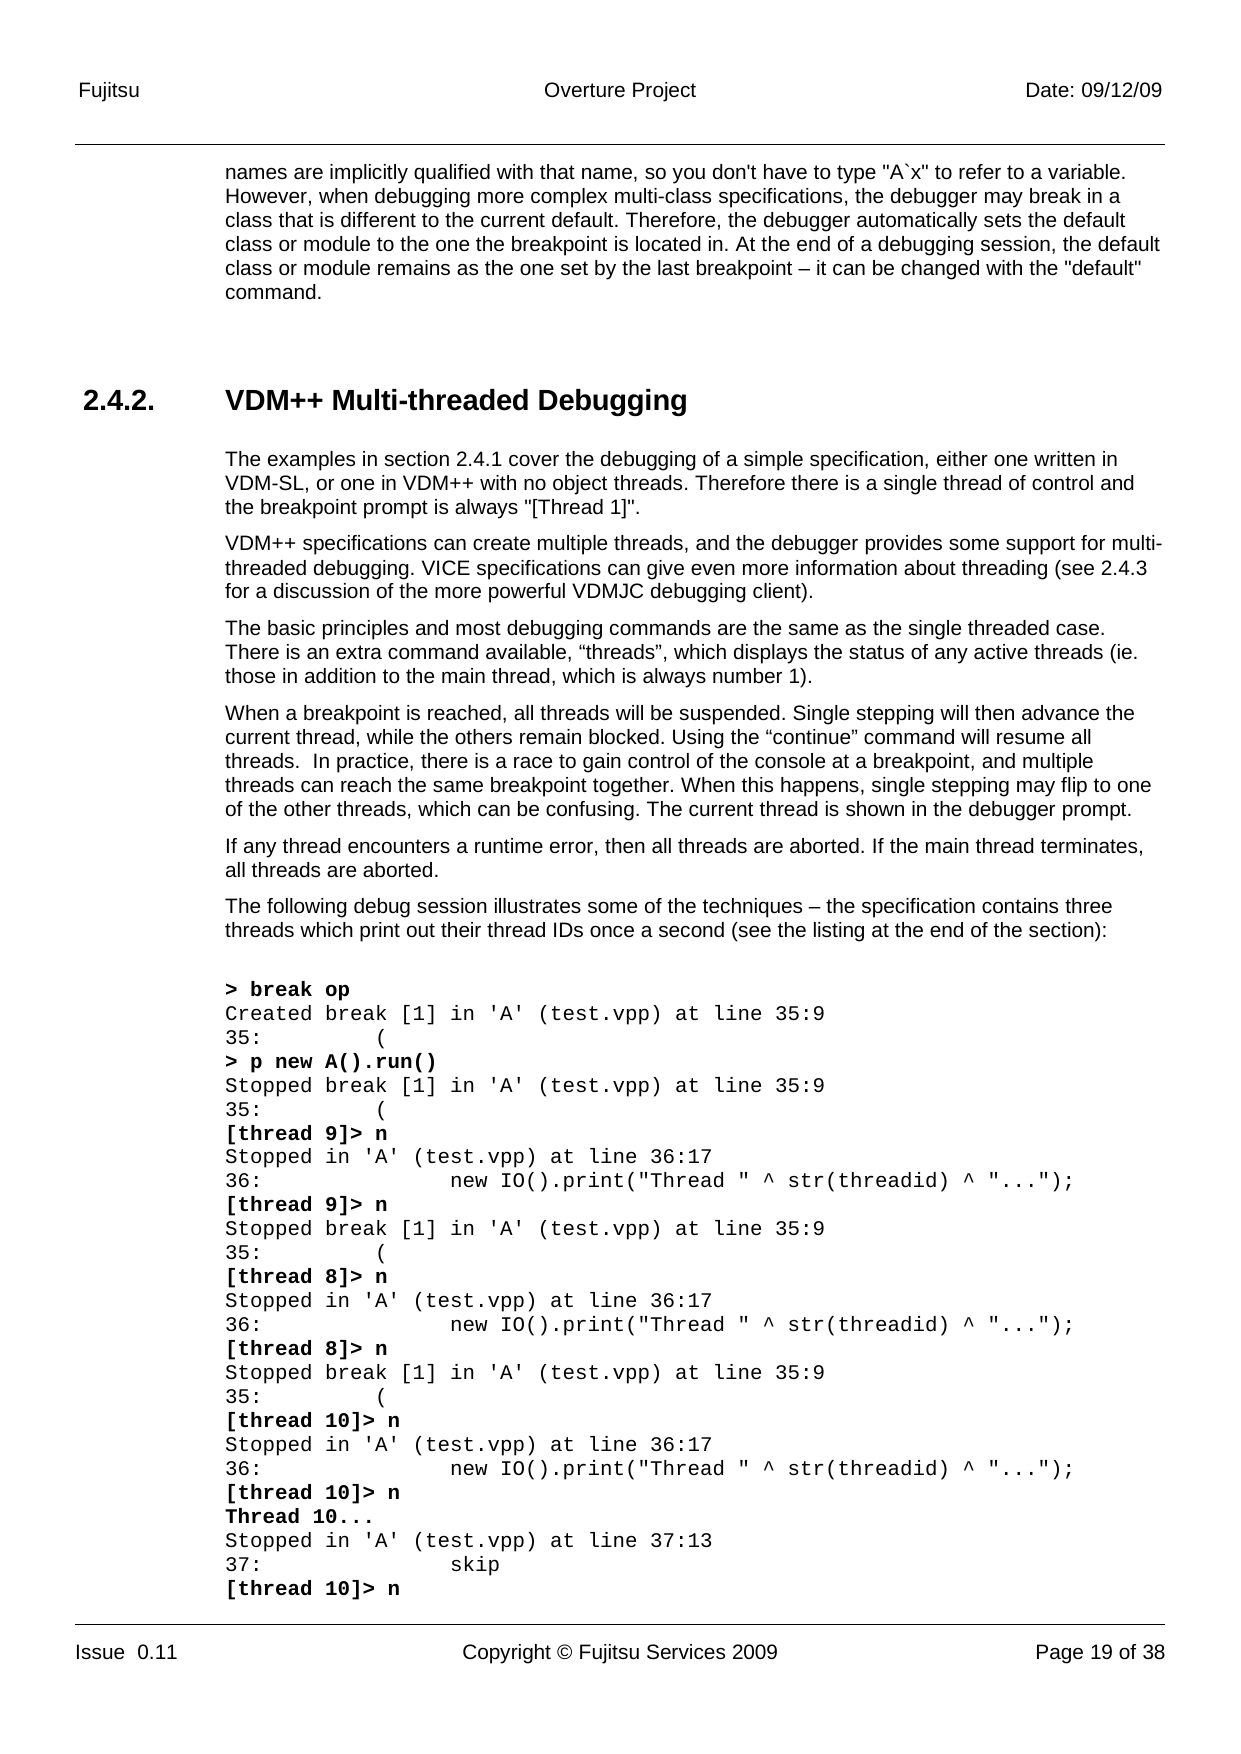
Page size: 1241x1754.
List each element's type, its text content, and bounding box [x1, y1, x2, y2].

text 36: new IO().print("Thread " ^ str(threadid) ^ "..."); [225, 1170, 1165, 1194]
text [thread 8]> n [225, 1338, 1165, 1362]
text Stopped break [1] in 'A' (test.vpp) at line 35:9 [225, 1074, 1165, 1098]
text 35: ( [225, 1242, 1165, 1266]
text Stopped in 'A' (test.vpp) at line 36:17 [225, 1146, 1165, 1170]
text names are implicitly qualified with that name, so you don't have to type "A`x" to refer to a variable. However, when debugging more complex multi-class specifications, the debugger may break in a class that is different to the current default. Therefore, the debugger automatically sets the default class or module to the one the breakpoint is located in. At the end of a debugging session, the default class or module remains as the one set by the last breakpoint – it can be changed with the "default" command. [225, 160, 1165, 304]
text The basic principles and most debugging commands are the same as the single threaded case. There is an extra command available, “threads”, which displays the status of any active threads (ie. those in addition to the main thread, which is always number 1). [225, 616, 1165, 688]
text [thread 10]> n [225, 1482, 1165, 1506]
text > break op [225, 979, 1165, 1003]
text Thread 10... [225, 1506, 1165, 1530]
text 35: ( [225, 1027, 1165, 1051]
text 35: ( [225, 1098, 1165, 1122]
text Created break [1] in 'A' (test.vpp) at line 35:9 [225, 1003, 1165, 1027]
text 35: ( [225, 1386, 1165, 1410]
text The following debug session illustrates some of the techniques – the specification contains three threads which print out their thread IDs once a second (see the listing at the end of the section): [225, 894, 1165, 942]
text > p new A().run() [225, 1051, 1165, 1074]
text [thread 8]> n [225, 1266, 1165, 1290]
text 36: new IO().print("Thread " ^ str(threadid) ^ "..."); [225, 1314, 1165, 1338]
text VDM++ specifications can create multiple threads, and the debugger provides some support for multi-threaded debugging. VICE specifications can give even more information about threading (see 2.4.3 for a discussion of the more powerful VDMJC debugging client). [225, 531, 1165, 603]
text [thread 9]> n [225, 1122, 1165, 1146]
text 36: new IO().print("Thread " ^ str(threadid) ^ "..."); [225, 1458, 1165, 1482]
text Stopped in 'A' (test.vpp) at line 37:13 [225, 1530, 1165, 1554]
text When a breakpoint is reached, all threads will be suspended. Single stepping will then advance the current thread, while the others remain blocked. Using the “continue” command will resume all threads. In practice, there is a race to gain control of the console at a breakpoint, and multiple threads can reach the same breakpoint together. When this happens, single stepping may flip to one of the other threads, which can be confusing. The current thread is shown in the debugger prompt. [225, 701, 1165, 821]
text 37: skip [225, 1554, 1165, 1578]
text [thread 10]> n [225, 1410, 1165, 1434]
text Stopped break [1] in 'A' (test.vpp) at line 35:9 [225, 1218, 1165, 1242]
text The examples in section 2.4.1 cover the debugging of a simple specification, either one written in VDM-SL, or one in VDM++ with no object threads. Therefore there is a single thread of control and the breakpoint prompt is always "[Thread 1]". [225, 447, 1165, 519]
subtitle VDM++ Multi-threaded Debugging [75, 383, 1165, 417]
text [thread 9]> n [225, 1194, 1165, 1218]
text Stopped in 'A' (test.vpp) at line 36:17 [225, 1290, 1165, 1314]
text [thread 10]> n [225, 1578, 1165, 1602]
text If any thread encounters a runtime error, then all threads are aborted. If the main thread terminates, all threads are aborted. [225, 833, 1165, 882]
text Stopped in 'A' (test.vpp) at line 36:17 [225, 1434, 1165, 1458]
text Stopped break [1] in 'A' (test.vpp) at line 35:9 [225, 1362, 1165, 1386]
